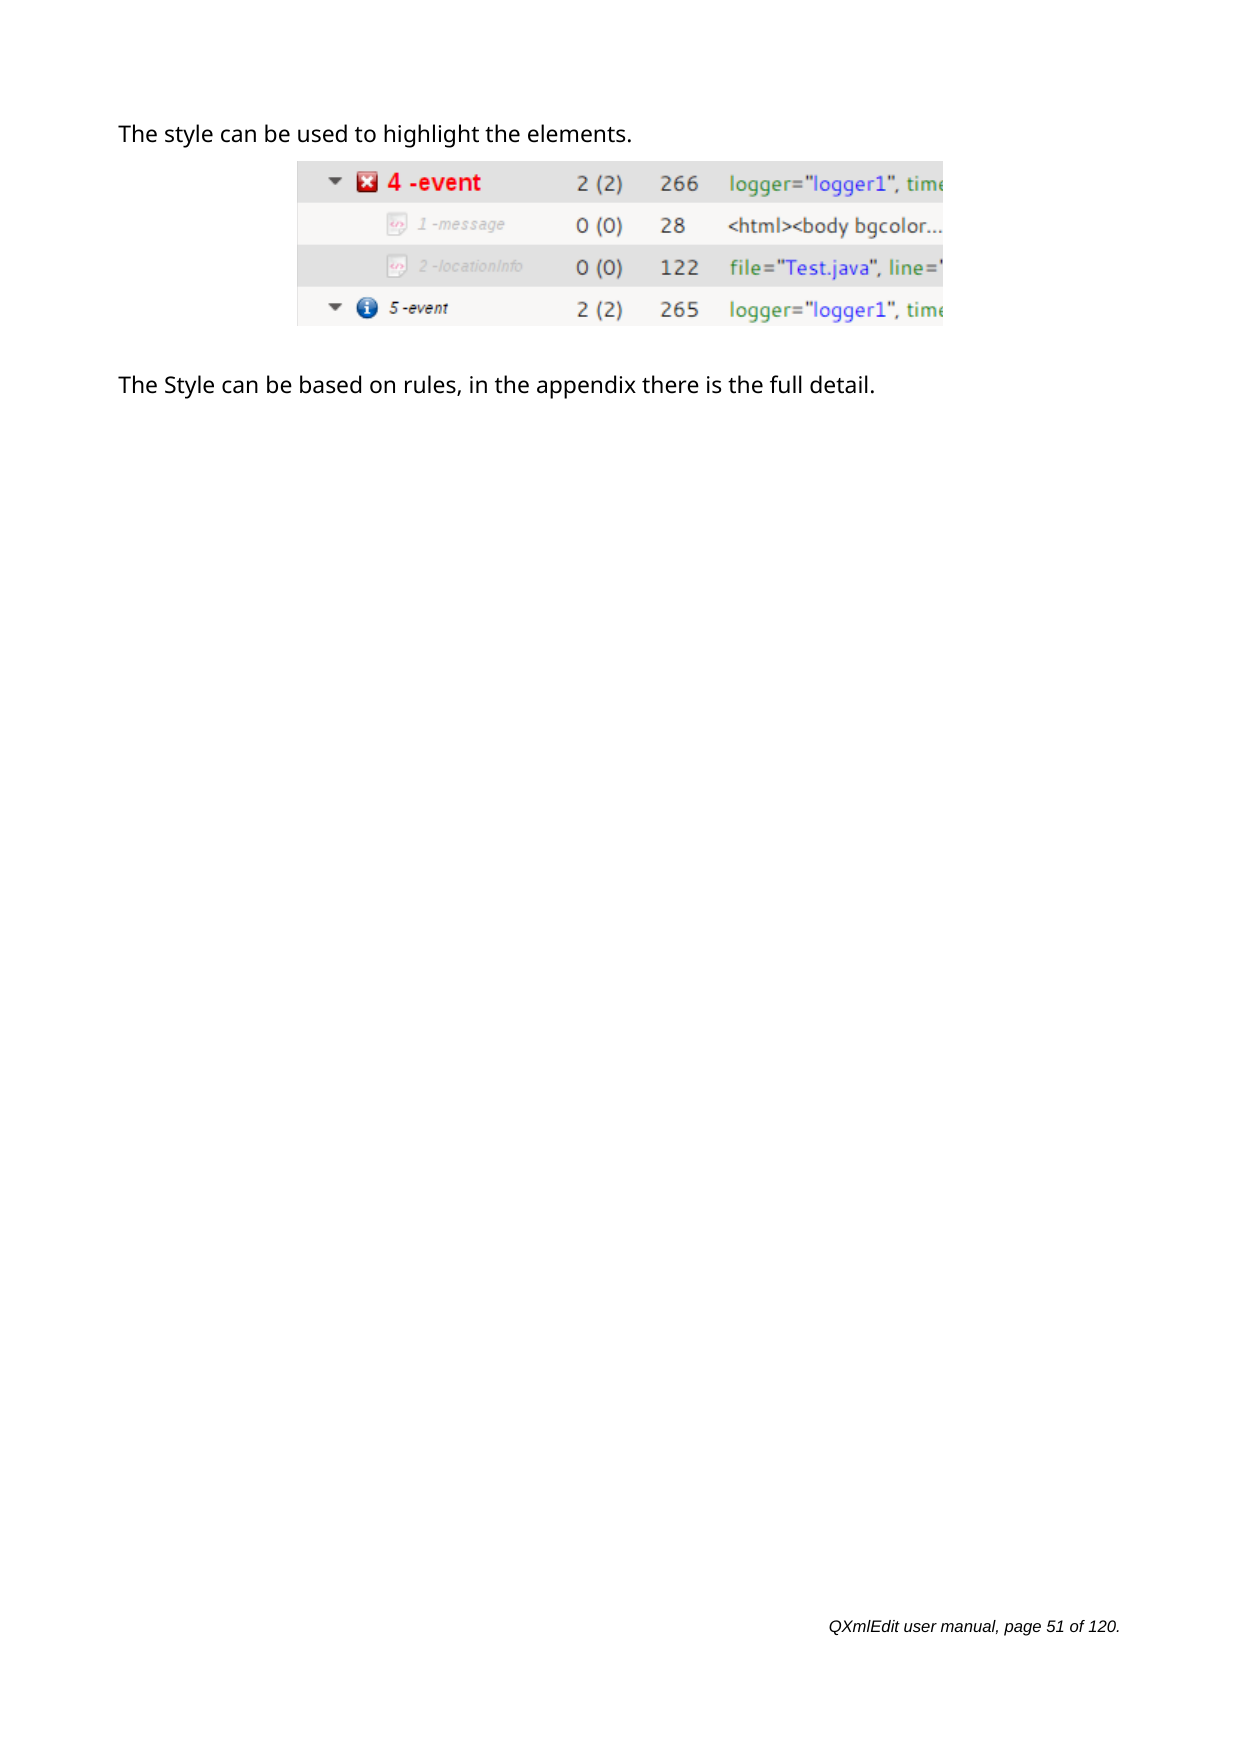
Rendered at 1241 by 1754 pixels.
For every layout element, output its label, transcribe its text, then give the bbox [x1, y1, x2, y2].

picture [297, 161, 943, 326]
text The style can be used to highlight the elements. [118, 118, 1122, 149]
text The Style can be based on rules, in the appendix there is the full detail. [118, 369, 1122, 400]
